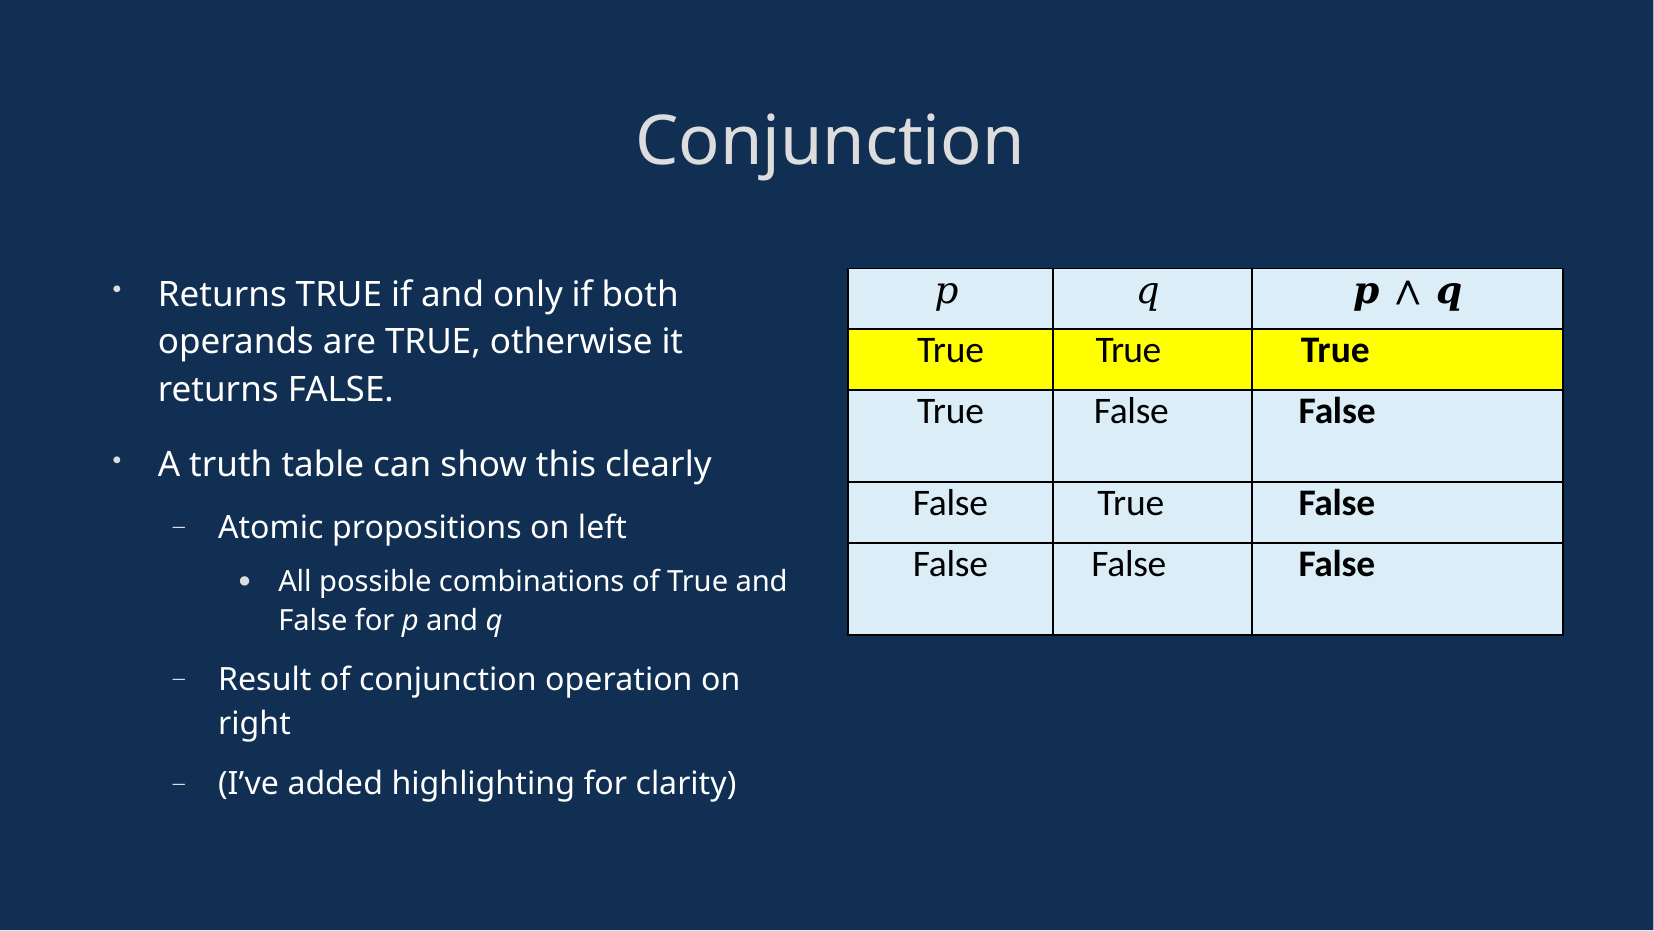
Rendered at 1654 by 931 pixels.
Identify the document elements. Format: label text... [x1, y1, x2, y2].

list Returns TRUE if and only if both operands are TRUE, otherwise it returns FALSE. A truth table can show this clearly Atomic propositions on left All possible combinations of True and False for p and q Result of conjunction operation on right (I’ve added highlighting for clarity) [97, 268, 813, 806]
table_cell True [849, 391, 1052, 481]
table_header 𝒑 ∧ 𝒒 [1253, 269, 1562, 328]
table_cell True [1054, 483, 1251, 542]
table_cell False [849, 483, 1052, 542]
table_cell True [1054, 330, 1251, 389]
table_cell False [1253, 544, 1562, 634]
title Conjunction [97, 56, 1563, 220]
table_cell False [1253, 391, 1562, 481]
table_cell True [1253, 330, 1562, 389]
table_cell False [1253, 483, 1562, 542]
table_cell False [849, 544, 1052, 634]
table_cell False [1054, 391, 1251, 481]
table_cell True [849, 330, 1052, 389]
table_cell False [1054, 544, 1251, 634]
table_header 𝑝 [849, 269, 1052, 328]
table_header 𝑞 [1054, 269, 1251, 328]
